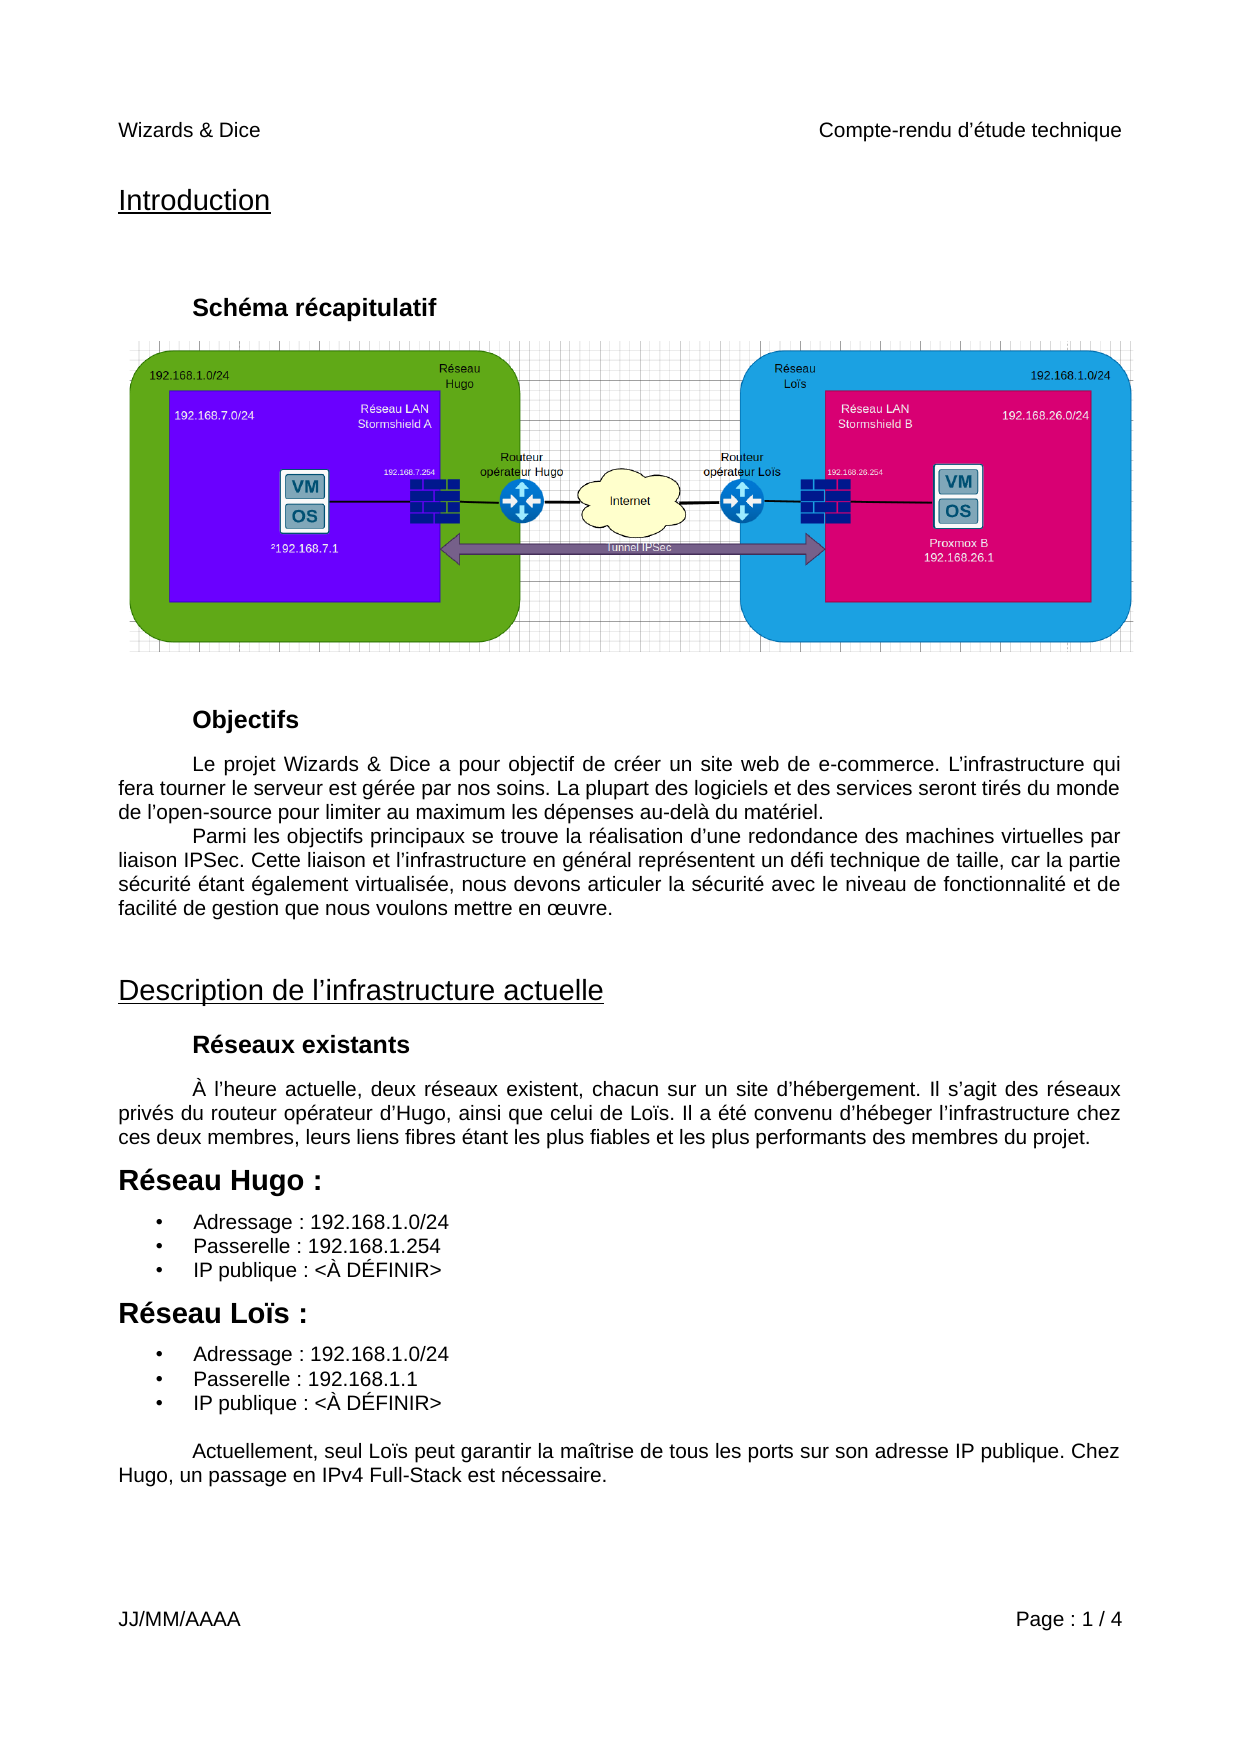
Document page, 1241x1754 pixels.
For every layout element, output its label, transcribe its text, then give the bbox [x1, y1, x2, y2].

subtitle Réseau Loïs : [118, 1296, 1122, 1330]
list Passerelle : 192.168.1.254 [156, 1233, 1122, 1258]
subtitle Schéma récapitulatif [192, 293, 1122, 321]
subtitle Introduction [118, 183, 1122, 217]
list Adressage : 192.168.1.0/24 [156, 1209, 1122, 1233]
subtitle Réseau Hugo : [118, 1163, 1122, 1197]
subtitle Description de l’infrastructure actuelle [118, 973, 1122, 1007]
text À l’heure actuelle, deux réseaux existent, chacun sur un site d’hébergement. Il s’agit des réseaux privés du routeur opérateur d’Hugo, ainsi que celui de Loïs. Il a été convenu d’hébeger l’infrastructure chez ces deux membres, leurs liens fibres étant les plus fiables et les plus performants des membres du projet. [118, 1077, 1122, 1149]
text Actuellement, seul Loïs peut garantir la maîtrise de tous les ports sur son adresse IP publique. Chez Hugo, un passage en IPv4 Full-Stack est nécessaire. [118, 1438, 1122, 1486]
text Le projet Wizards & Dice a pour objectif de créer un site web de e-commerce. L’infrastructure qui fera tourner le serveur est gérée par nos soins. La plupart des logiciels et des services seront tirés du monde de l’open-source pour limiter au maximum les dépenses au-delà du matériel. [118, 752, 1122, 824]
picture [129, 341, 1134, 652]
list Passerelle : 192.168.1.1 [156, 1366, 1122, 1390]
subtitle Réseaux existants [192, 1031, 1122, 1059]
subtitle Objectifs [192, 705, 1122, 734]
list IP publique : <À DÉFINIR> [156, 1258, 1122, 1282]
text Parmi les objectifs principaux se trouve la réalisation d’une redondance des machines virtuelles par liaison IPSec. Cette liaison et l’infrastructure en général représentent un défi technique de taille, car la partie sécurité étant également virtualisée, nous devons articuler la sécurité avec le niveau de fonctionnalité et de facilité de gestion que nous voulons mettre en œuvre. [118, 824, 1122, 919]
list IP publique : <À DÉFINIR> [156, 1390, 1122, 1414]
list Adressage : 192.168.1.0/24 [156, 1342, 1122, 1366]
